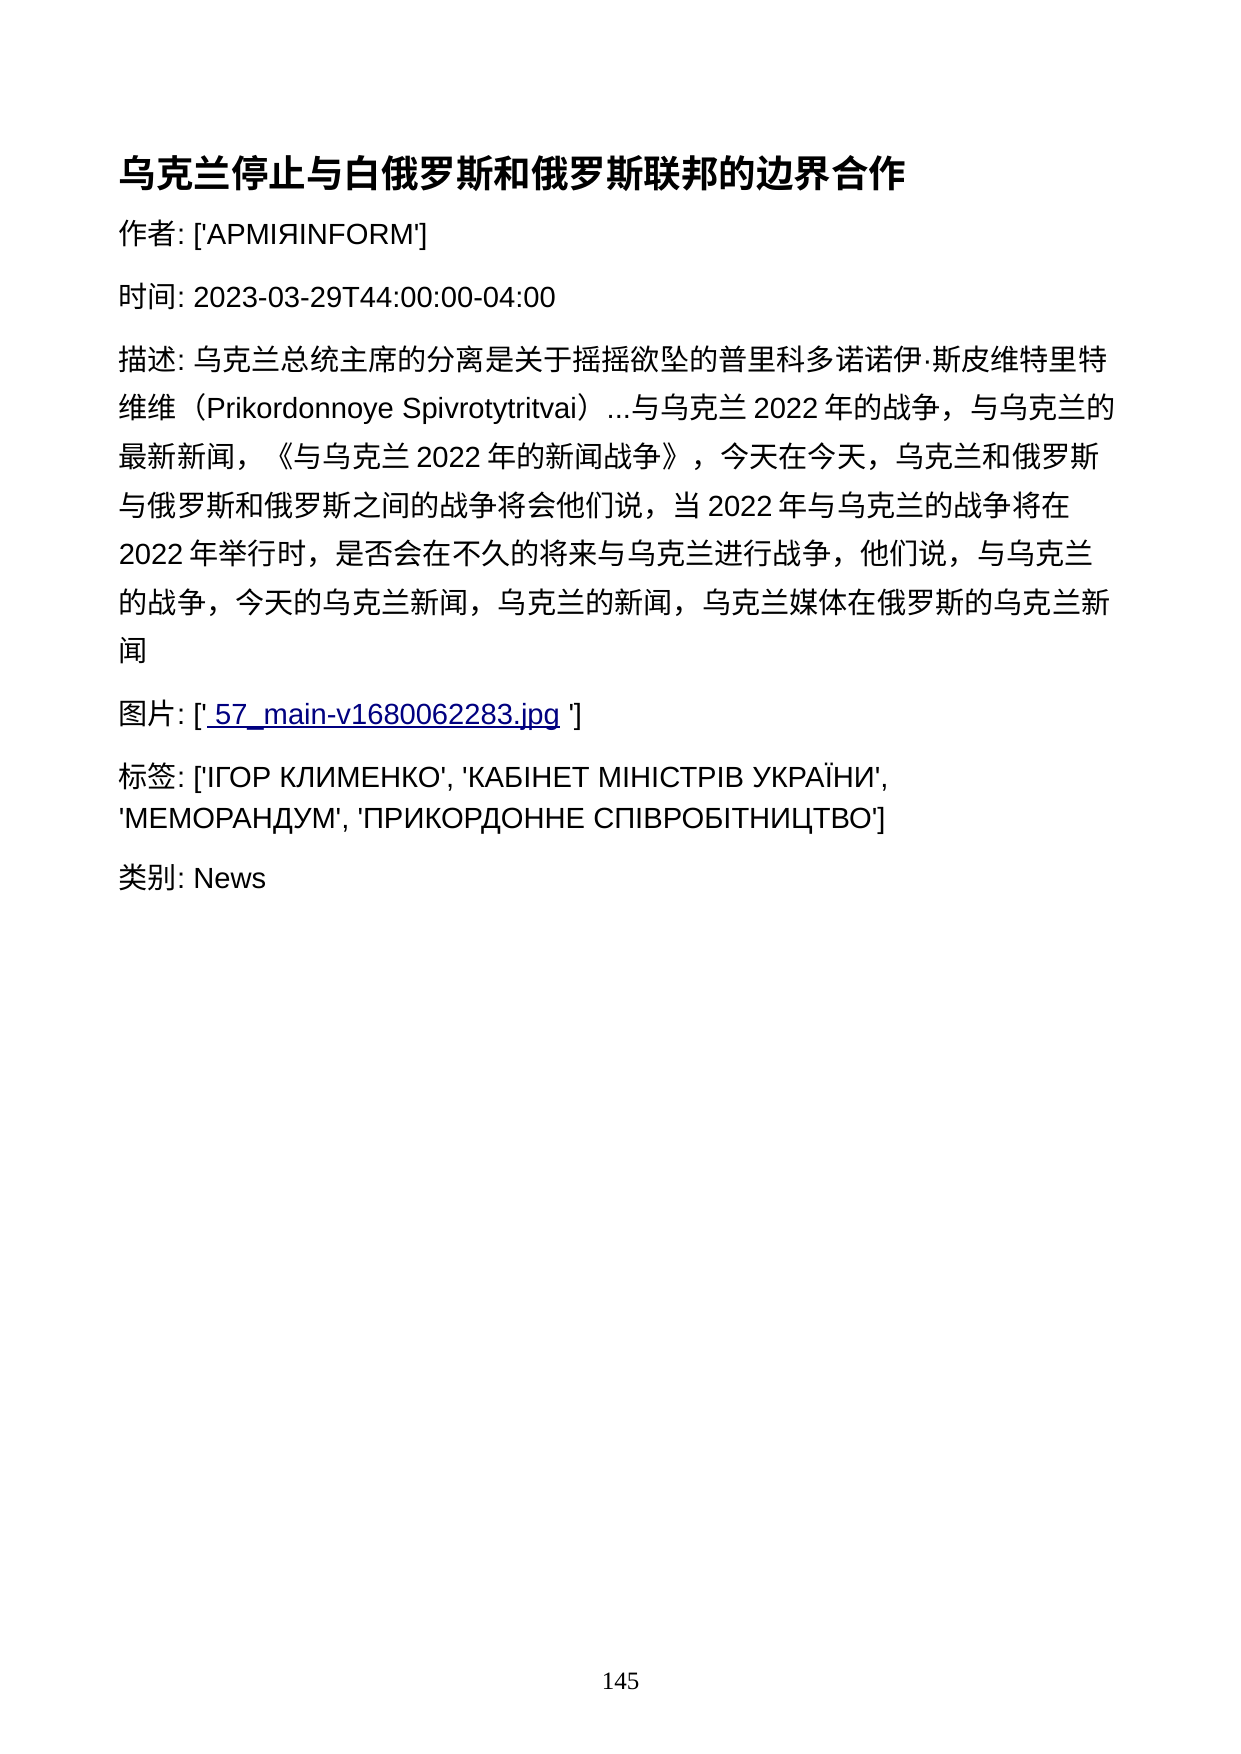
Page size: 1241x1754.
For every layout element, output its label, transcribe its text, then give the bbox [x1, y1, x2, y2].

text 标签: ['ІГОР КЛИМЕНКО', 'КАБІНЕТ МІНІСТРІВ УКРАЇНИ', 'МЕМОРАНДУМ', 'ПРИКОРДОННЕ СПІВРОБІТНИЦТВО'] [118, 754, 1122, 835]
text 类别: News [118, 854, 1122, 897]
text 时间: 2023-03-29T44:00:00-04:00 [118, 273, 1122, 316]
text 图片: [' 57_main-v1680062283.jpg '] [118, 691, 1122, 733]
text 描述: 乌克兰总统主席的分离是关于摇摇欲坠的普里科多诺诺伊·斯皮维特里特维维（Prikordonnoye Spivrotytritvai）...与乌克兰2022年的战争，与乌克兰的最新新闻，《与乌克兰2022年的新闻战争》，今天在今天，乌克兰和俄罗斯与俄罗斯和俄罗斯之间的战争将会他们说，当2022年与乌克兰的战争将在2022年举行时，是否会在不久的将来与乌克兰进行战争，他们说，与乌克兰的战争，今天的乌克兰新闻，乌克兰的新闻，乌克兰媒体在俄罗斯的乌克兰新闻 [118, 337, 1122, 670]
text 作者: ['АРМІЯINFORM'] [118, 210, 1122, 253]
subtitle 乌克兰停止与白俄罗斯和俄罗斯联邦的边界合作 [118, 143, 1122, 198]
